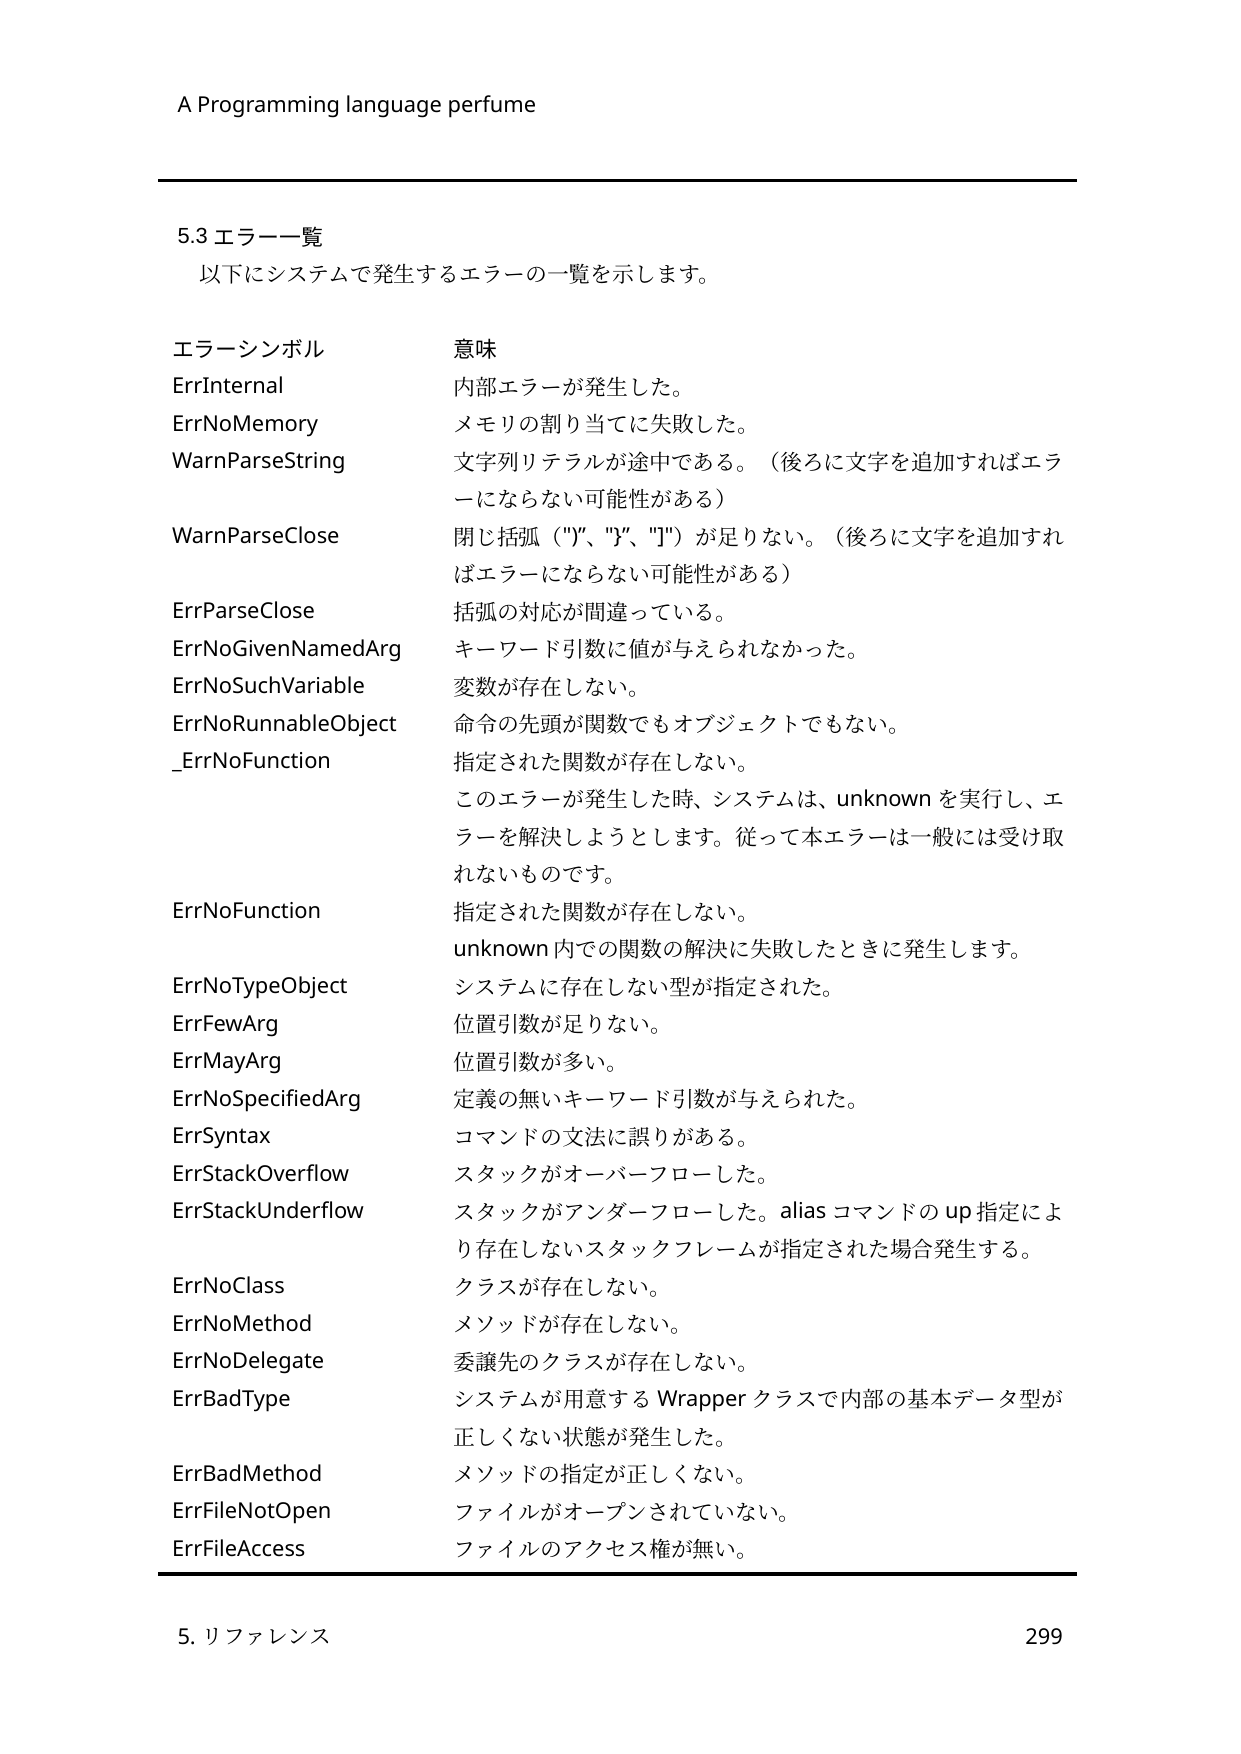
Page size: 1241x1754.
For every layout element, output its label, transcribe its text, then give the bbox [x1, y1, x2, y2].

table_cell ErrNoDelegate [172, 1342, 453, 1379]
table_cell 指定された関数が存在しない。 このエラーが発生した時、システムは、unknown を実行し、エラーを解決しようとします。従って本エラーは一般には受け取れないものです。 [453, 742, 1064, 892]
table_cell メソッドの指定が正しくない。 [453, 1454, 1064, 1492]
table_cell メモリの割り当てに失敗した。 [453, 404, 1064, 442]
table_cell ErrNoSuchVariable [172, 667, 453, 704]
table_cell メソッドが存在しない。 [453, 1304, 1064, 1342]
table_cell クラスが存在しない。 [453, 1267, 1064, 1304]
table_cell 委譲先のクラスが存在しない。 [453, 1342, 1064, 1379]
table_cell 位置引数が足りない。 [453, 1004, 1064, 1042]
table_cell ErrNoMethod [172, 1304, 453, 1342]
table_header 意味 [453, 329, 1064, 367]
table_cell スタックがオーバーフローした。 [453, 1154, 1064, 1192]
table_cell 括弧の対応が間違っている。 [453, 592, 1064, 629]
subtitle 5.3 エラー一覧 [177, 217, 1063, 254]
table_cell ファイルのアクセス権が無い。 [453, 1529, 1064, 1567]
table_cell 変数が存在しない。 [453, 667, 1064, 704]
table_cell ErrStackUnderflow [172, 1192, 453, 1267]
table_cell ErrBadType [172, 1379, 453, 1454]
table_cell WarnParseString [172, 442, 453, 517]
table_header エラーシンボル [172, 329, 453, 367]
table_cell ErrSyntax [172, 1117, 453, 1154]
table_cell コマンドの文法に誤りがある。 [453, 1117, 1064, 1154]
text 以下にシステムで発生するエラーの一覧を示します。 [177, 254, 1063, 292]
table_cell ErrInternal [172, 367, 453, 404]
table_cell 内部エラーが発生した。 [453, 367, 1064, 404]
table_cell ErrParseClose [172, 592, 453, 629]
table_cell スタックがアンダーフローした。aliasコマンドのup指定により存在しないスタックフレームが指定された場合発生する。 [453, 1192, 1064, 1267]
table_cell ErrFewArg [172, 1004, 453, 1042]
table_cell 定義の無いキーワード引数が与えられた。 [453, 1079, 1064, 1117]
table_cell ErrFileAccess [172, 1529, 453, 1567]
table_cell ErrStackOverflow [172, 1154, 453, 1192]
table_cell ErrNoSpecifiedArg [172, 1079, 453, 1117]
table_cell ErrNoClass [172, 1267, 453, 1304]
table_cell ErrNoTypeObject [172, 967, 453, 1004]
table_cell 位置引数が多い。 [453, 1042, 1064, 1079]
table_cell 閉じ括弧（")”、"}”、"]"）が足りない。（後ろに文字を追加すればエラーにならない可能性がある） [453, 517, 1064, 592]
table_cell ErrNoFunction [172, 892, 453, 967]
table_cell WarnParseClose [172, 517, 453, 592]
table_cell ErrNoRunnableObject [172, 704, 453, 742]
table_cell システムに存在しない型が指定された。 [453, 967, 1064, 1004]
table_cell 命令の先頭が関数でもオブジェクトでもない。 [453, 704, 1064, 742]
table_cell ErrNoGivenNamedArg [172, 629, 453, 667]
table_cell ファイルがオープンされていない。 [453, 1492, 1064, 1529]
table_cell ErrNoMemory [172, 404, 453, 442]
table_cell ErrMayArg [172, 1042, 453, 1079]
table_cell _ErrNoFunction [172, 742, 453, 892]
table_cell 文字列リテラルが途中である。（後ろに文字を追加すればエラーにならない可能性がある） [453, 442, 1064, 517]
table_cell 指定された関数が存在しない。 unknown内での関数の解決に失敗したときに発生します。 [453, 892, 1064, 967]
table_cell ErrFileNotOpen [172, 1492, 453, 1529]
table_cell キーワード引数に値が与えられなかった。 [453, 629, 1064, 667]
table_cell システムが用意するWrapperクラスで内部の基本データ型が正しくない状態が発生した。 [453, 1379, 1064, 1454]
table_cell ErrBadMethod [172, 1454, 453, 1492]
